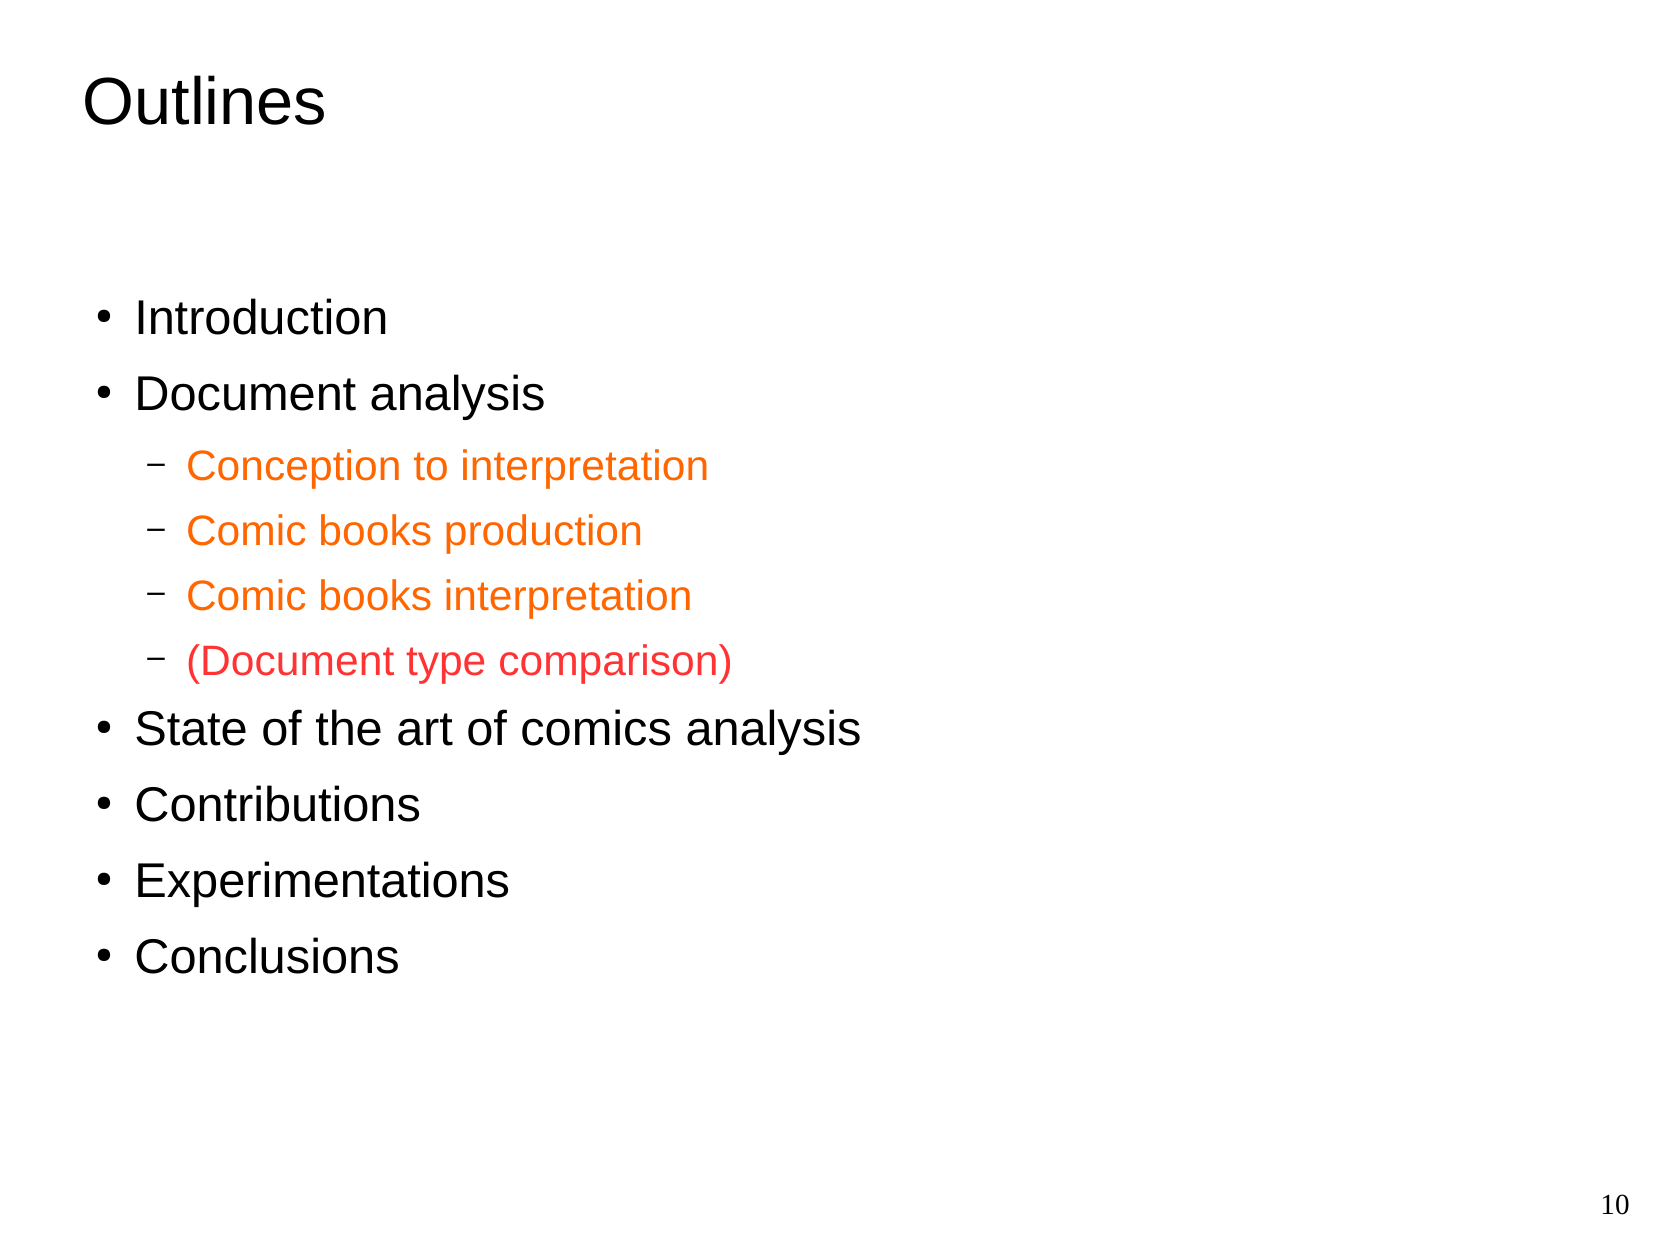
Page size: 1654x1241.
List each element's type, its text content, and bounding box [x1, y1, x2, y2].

list Introduction Document analysis Conception to interpretation Comic books production Comic books interpretation (Document type comparison) State of the art of comics analysis Contributions Experimentations Conclusions [82, 290, 863, 1010]
title Outlines [82, 49, 1571, 154]
